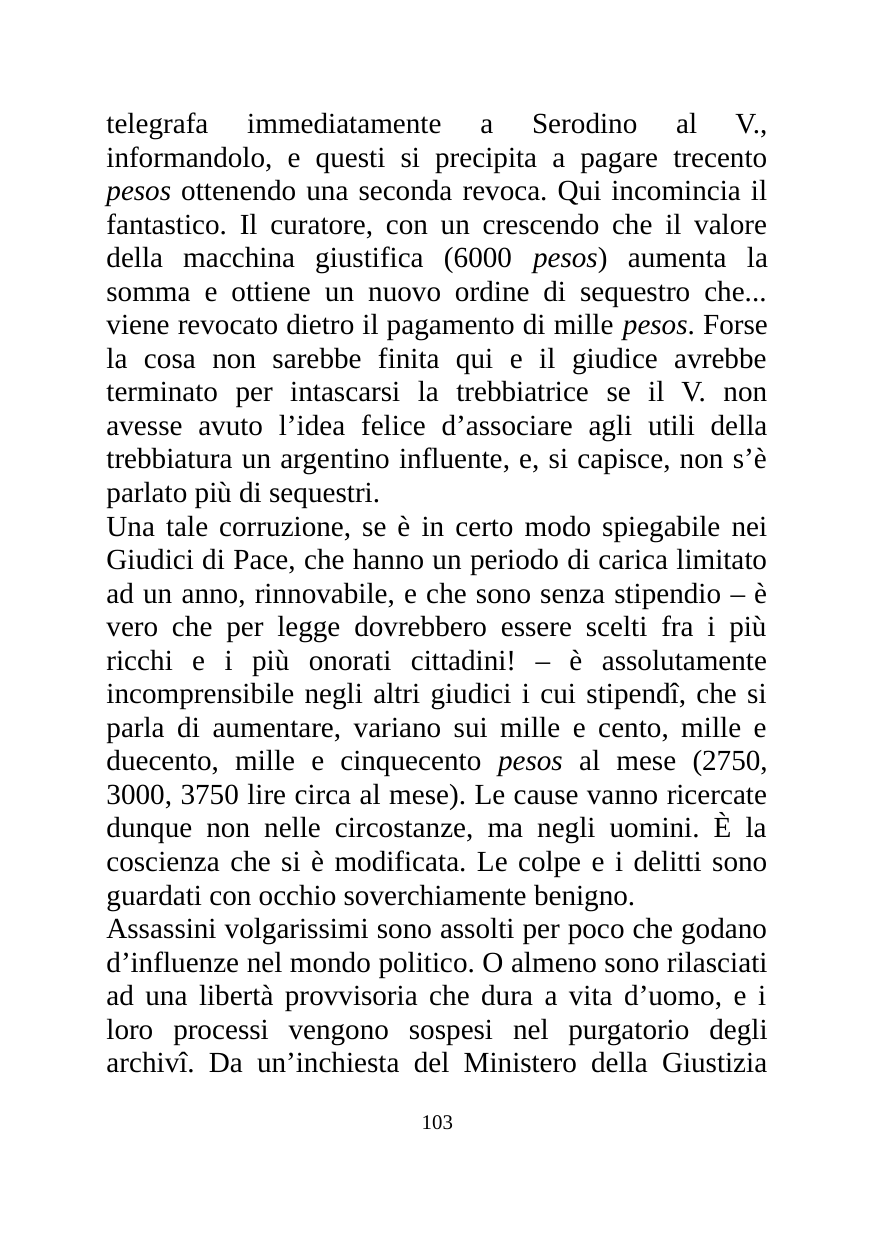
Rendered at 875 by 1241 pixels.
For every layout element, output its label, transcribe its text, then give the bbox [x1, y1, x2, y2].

text Assassini volgarissimi sono assolti per poco che godano d’influenze nel mondo politico. O almeno sono rilasciati ad una libertà provvisoria che dura a vita d’uomo, e i loro processi vengono sospesi nel purgatorio degli archivî. Da un’inchiesta del Ministero della Giustizia [106, 911, 768, 1079]
text telegrafa immediatamente a Serodino al V., informandolo, e questi si precipita a pagare trecento pesos ottenendo una seconda revoca. Qui incomincia il fantastico. Il curatore, con un crescendo che il valore della macchina giustifica (6000 pesos) aumenta la somma e ottiene un nuovo ordine di sequestro che... viene revocato dietro il pagamento di mille pesos. Forse la cosa non sarebbe finita qui e il giudice avrebbe terminato per intascarsi la trebbiatrice se il V. non avesse avuto l’idea felice d’associare agli utili della trebbiatura un argentino influente, e, si capisce, non s’è parlato più di sequestri. [106, 106, 768, 509]
text Una tale corruzione, se è in certo modo spiegabile nei Giudici di Pace, che hanno un periodo di carica limitato ad un anno, rinnovabile, e che sono senza stipendio – è vero che per legge dovrebbero essere scelti fra i più ricchi e i più onorati cittadini! – è assolutamente incomprensibile negli altri giudici i cui stipendî, che si parla di aumentare, variano sui mille e cento, mille e duecento, mille e cinquecento pesos al mese (2750, 3000, 3750 lire circa al mese). Le cause vanno ricercate dunque non nelle circostanze, ma negli uomini. È la coscienza che si è modificata. Le colpe e i delitti sono guardati con occhio soverchiamente benigno. [106, 509, 768, 911]
